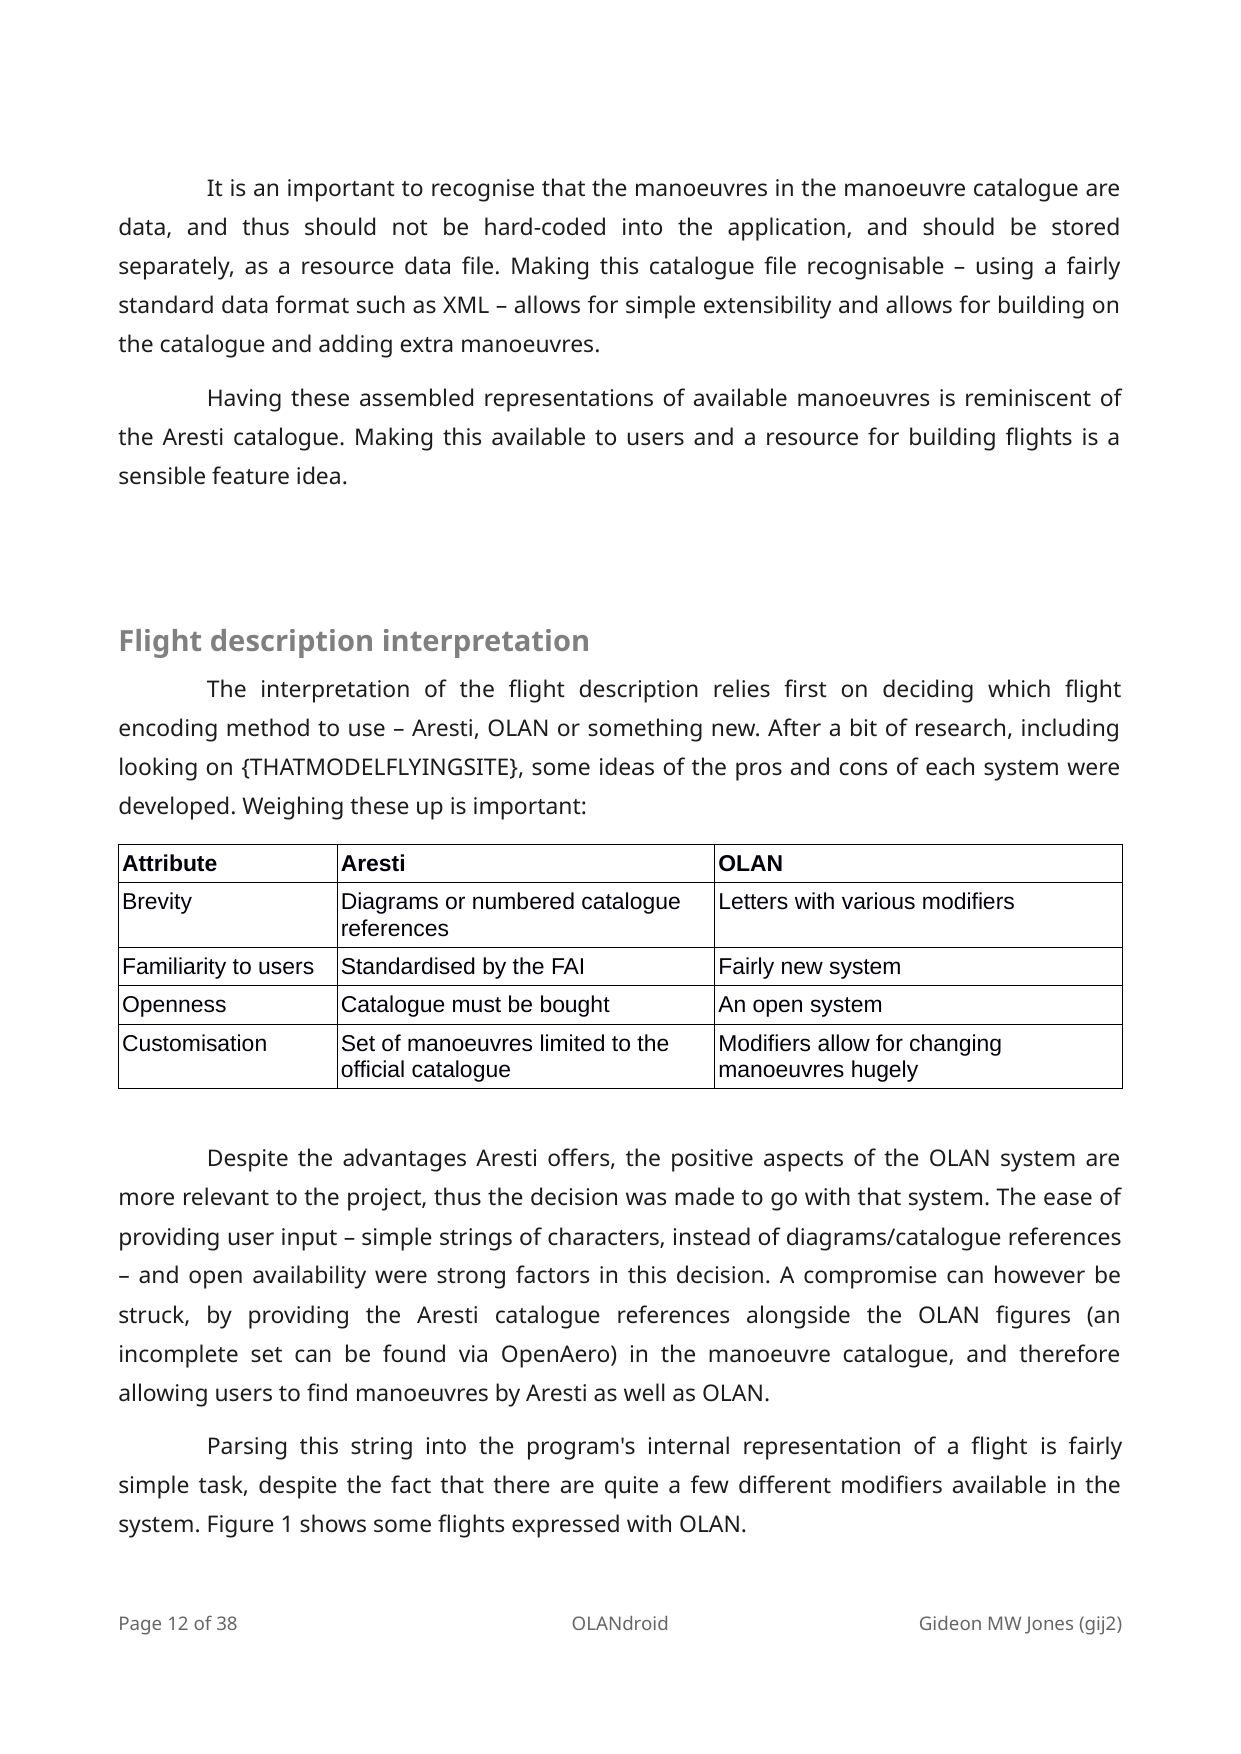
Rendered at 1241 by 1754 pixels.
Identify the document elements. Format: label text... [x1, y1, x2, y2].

text Parsing this string into the program's internal representation of a flight is fairly simple task, despite the fact that there are quite a few different modifiers available in the system. Figure 1 shows some flights expressed with OLAN. [118, 1430, 1122, 1540]
table_header Attribute [119, 845, 337, 882]
table_cell An open system [715, 986, 1122, 1023]
table_cell Customisation [119, 1025, 337, 1088]
table_header Aresti [338, 845, 714, 882]
table_cell Fairly new system [715, 948, 1122, 985]
table_cell Familiarity to users [119, 948, 337, 985]
table_cell Modifiers allow for changing manoeuvres hugely [715, 1025, 1122, 1088]
text Having these assembled representations of available manoeuvres is reminiscent of the Aresti catalogue. Making this available to users and a resource for building flights is a sensible feature idea. [118, 382, 1122, 491]
table_cell Catalogue must be bought [338, 986, 714, 1023]
text It is an important to recognise that the manoeuvres in the manoeuvre catalogue are data, and thus should not be hard-coded into the application, and should be stored separately, as a resource data file. Making this catalogue file recognisable – using a fairly standard data format such as XML – allows for simple extensibility and allows for building on the catalogue and adding extra manoeuvres. [118, 172, 1122, 359]
subtitle Flight description interpretation [118, 621, 1122, 660]
table_cell Openness [119, 986, 337, 1023]
table_header OLAN [715, 845, 1122, 882]
text The interpretation of the flight description relies first on deciding which flight encoding method to use – Aresti, OLAN or something new. After a bit of research, including looking on {THATMODELFLYINGSITE}, some ideas of the pros and cons of each system were developed. Weighing these up is important: [118, 673, 1122, 821]
text Despite the advantages Aresti offers, the positive aspects of the OLAN system are more relevant to the project, thus the decision was made to go with that system. The ease of providing user input – simple strings of characters, instead of diagrams/catalogue references – and open availability were strong factors in this decision. A compromise can however be struck, by providing the Aresti catalogue references alongside the OLAN figures (an incomplete set can be found via OpenAero) in the manoeuvre catalogue, and therefore allowing users to find manoeuvres by Aresti as well as OLAN. [118, 1142, 1122, 1408]
table_cell Diagrams or numbered catalogue references [338, 883, 714, 947]
table_cell Set of manoeuvres limited to the official catalogue [338, 1025, 714, 1088]
table_cell Letters with various modifiers [715, 883, 1122, 947]
table_cell Brevity [119, 883, 337, 947]
table_cell Standardised by the FAI [338, 948, 714, 985]
